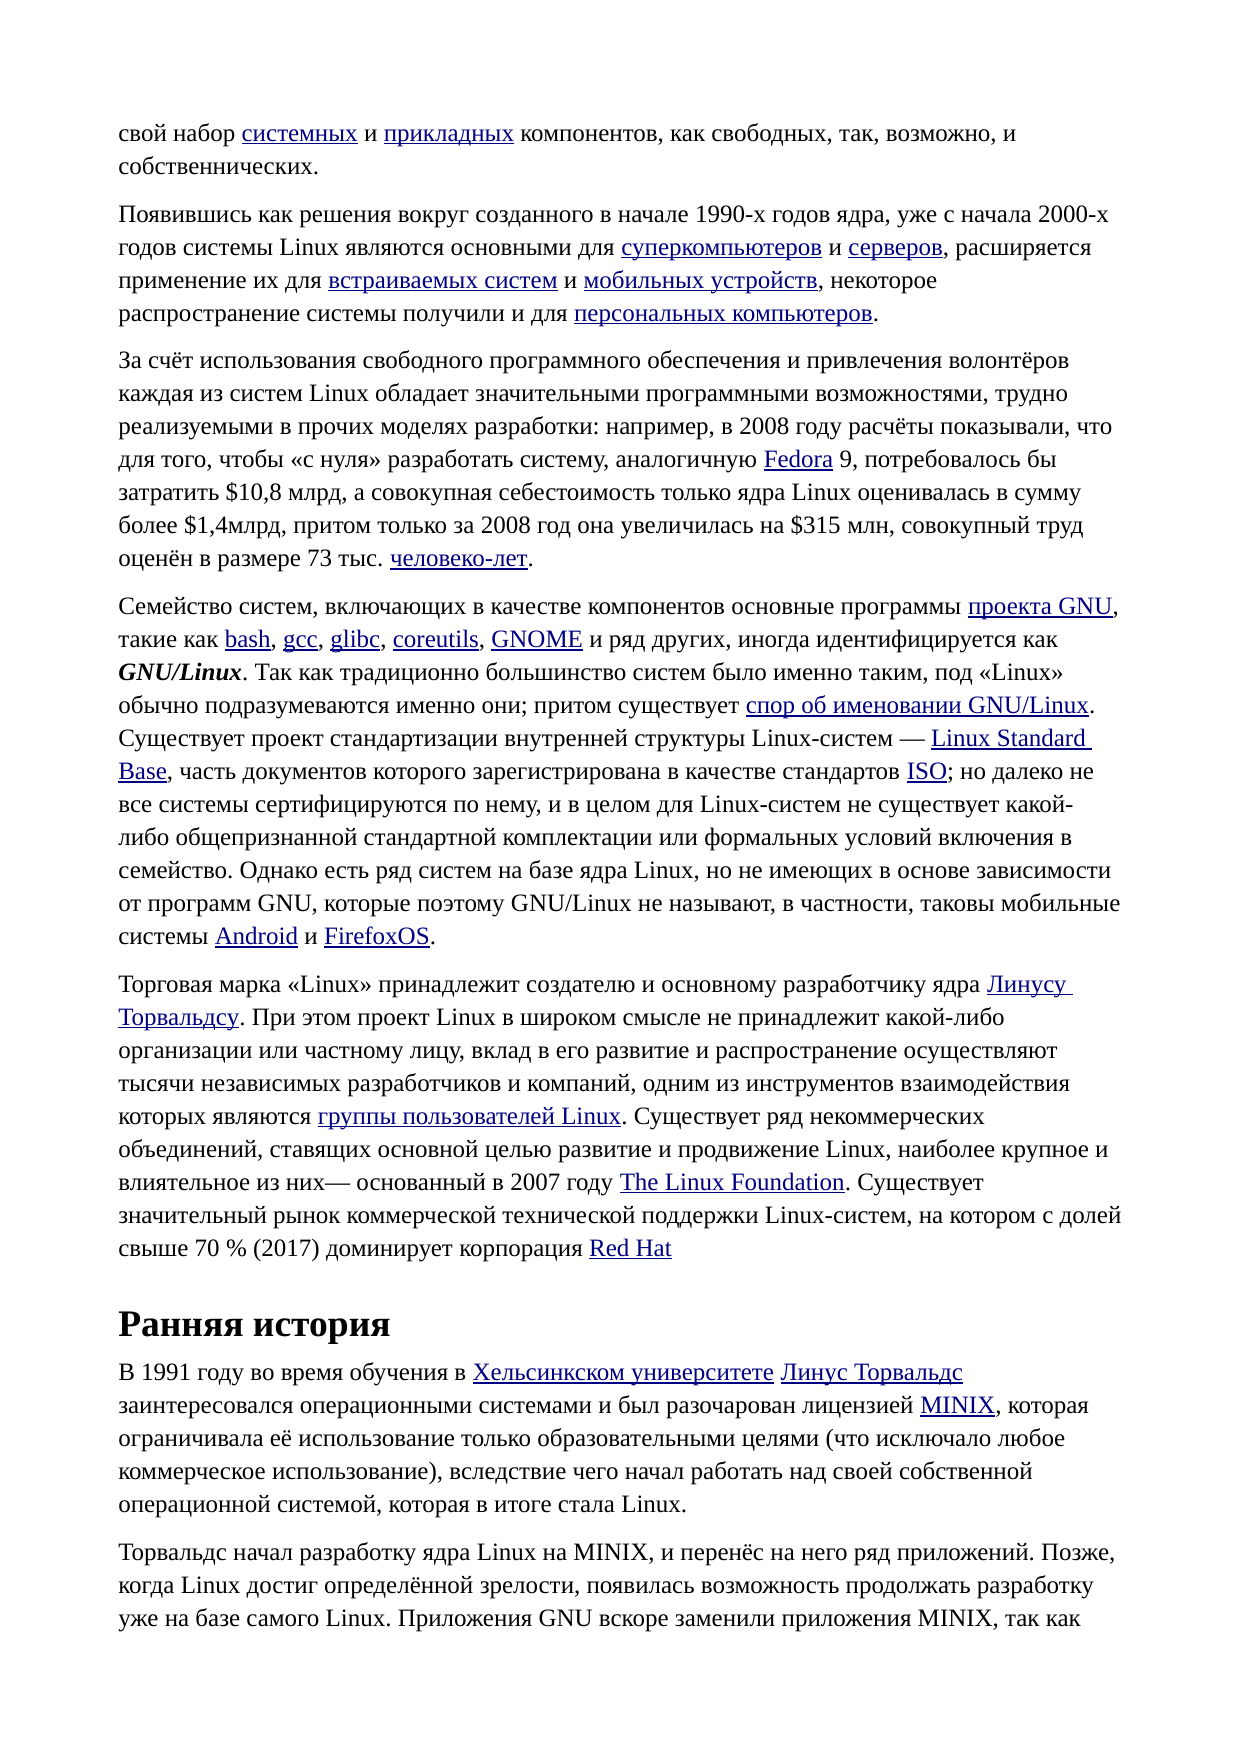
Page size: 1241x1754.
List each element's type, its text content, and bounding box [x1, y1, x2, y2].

text Торвальдс начал разработку ядра Linux на MINIX, и перенёс на него ряд приложений. Позже, когда Linux достиг определённой зрелости, появилась возможность продолжать разработку уже на базе самого Linux. Приложения GNU вскоре заменили приложения MINIX, так как [118, 1537, 1122, 1632]
text За счёт использования свободного программного обеспечения и привлечения волонтёров каждая из систем Linux обладает значительными программными возможностями, трудно реализуемыми в прочих моделях разработки: например, в 2008 году расчёты показывали, что для того, чтобы «с нуля» разработать систему, аналогичную Fedora 9, потребовалось бы затратить $10,8 млрд, а совокупная себестоимость только ядра Linux оценивалась в сумму более $1,4млрд, притом только за 2008 год она увеличилась на $315 млн, совокупный труд оценён в размере 73 тыс. человеко-лет. [118, 345, 1122, 572]
text В 1991 году во время обучения в Хельсинкском университете Линус Торвальдс заинтересовался операционными системами и был разочарован лицензией MINIX, которая ограничивала её использование только образовательными целями (что исключало любое коммерческое использование), вследствие чего начал работать над своей собственной операционной системой, которая в итоге стала Linux. [118, 1357, 1122, 1518]
text Появившись как решения вокруг созданного в начале 1990-х годов ядра, уже с начала 2000-х годов системы Linux являются основными для суперкомпьютеров и серверов, расширяется применение их для встраиваемых систем и мобильных устройств, некоторое распространение системы получили и для персональных компьютеров. [118, 199, 1122, 327]
subtitle Ранняя история [118, 1302, 1122, 1345]
text Семейство систем, включающих в качестве компонентов основные программы проекта GNU, такие как bash, gcc, glibc, coreutils, GNOME и ряд других, иногда идентифицируется как GNU/Linux. Так как традиционно большинство систем было именно таким, под «Linux» обычно подразумеваются именно они; притом существует спор об именовании GNU/Linux. Существует проект стандартизации внутренней структуры Linux-систем — Linux Standard Base, часть документов которого зарегистрирована в качестве стандартов ISO; но далеко не все системы сертифицируются по нему, и в целом для Linux-систем не существует какой-либо общепризнанной стандартной комплектации или формальных условий включения в семейство. Однако есть ряд систем на базе ядра Linux, но не имеющих в основе зависимости от программ GNU, которые поэтому GNU/Linux не называют, в частности, таковы мобильные системы Android и FirefoxOS. [118, 591, 1122, 950]
text Торговая марка «Linux» принадлежит создателю и основному разработчику ядра Линусу Торвальдсу. При этом проект Linux в широком смысле не принадлежит какой-либо организации или частному лицу, вклад в его развитие и распространение осуществляют тысячи независимых разработчиков и компаний, одним из инструментов взаимодействия которых являются группы пользователей Linux. Существует ряд некоммерческих объединений, ставящих основной целью развитие и продвижение Linux, наиболее крупное и влиятельное из них— основанный в 2007 году The Linux Foundation. Существует значительный рынок коммерческой технической поддержки Linux-систем, на котором с долей свыше 70 % (2017) доминирует корпорация Red Hat [118, 969, 1122, 1262]
text свой набор системных и прикладных компонентов, как свободных, так, возможно, и собственнических. [118, 118, 1122, 180]
